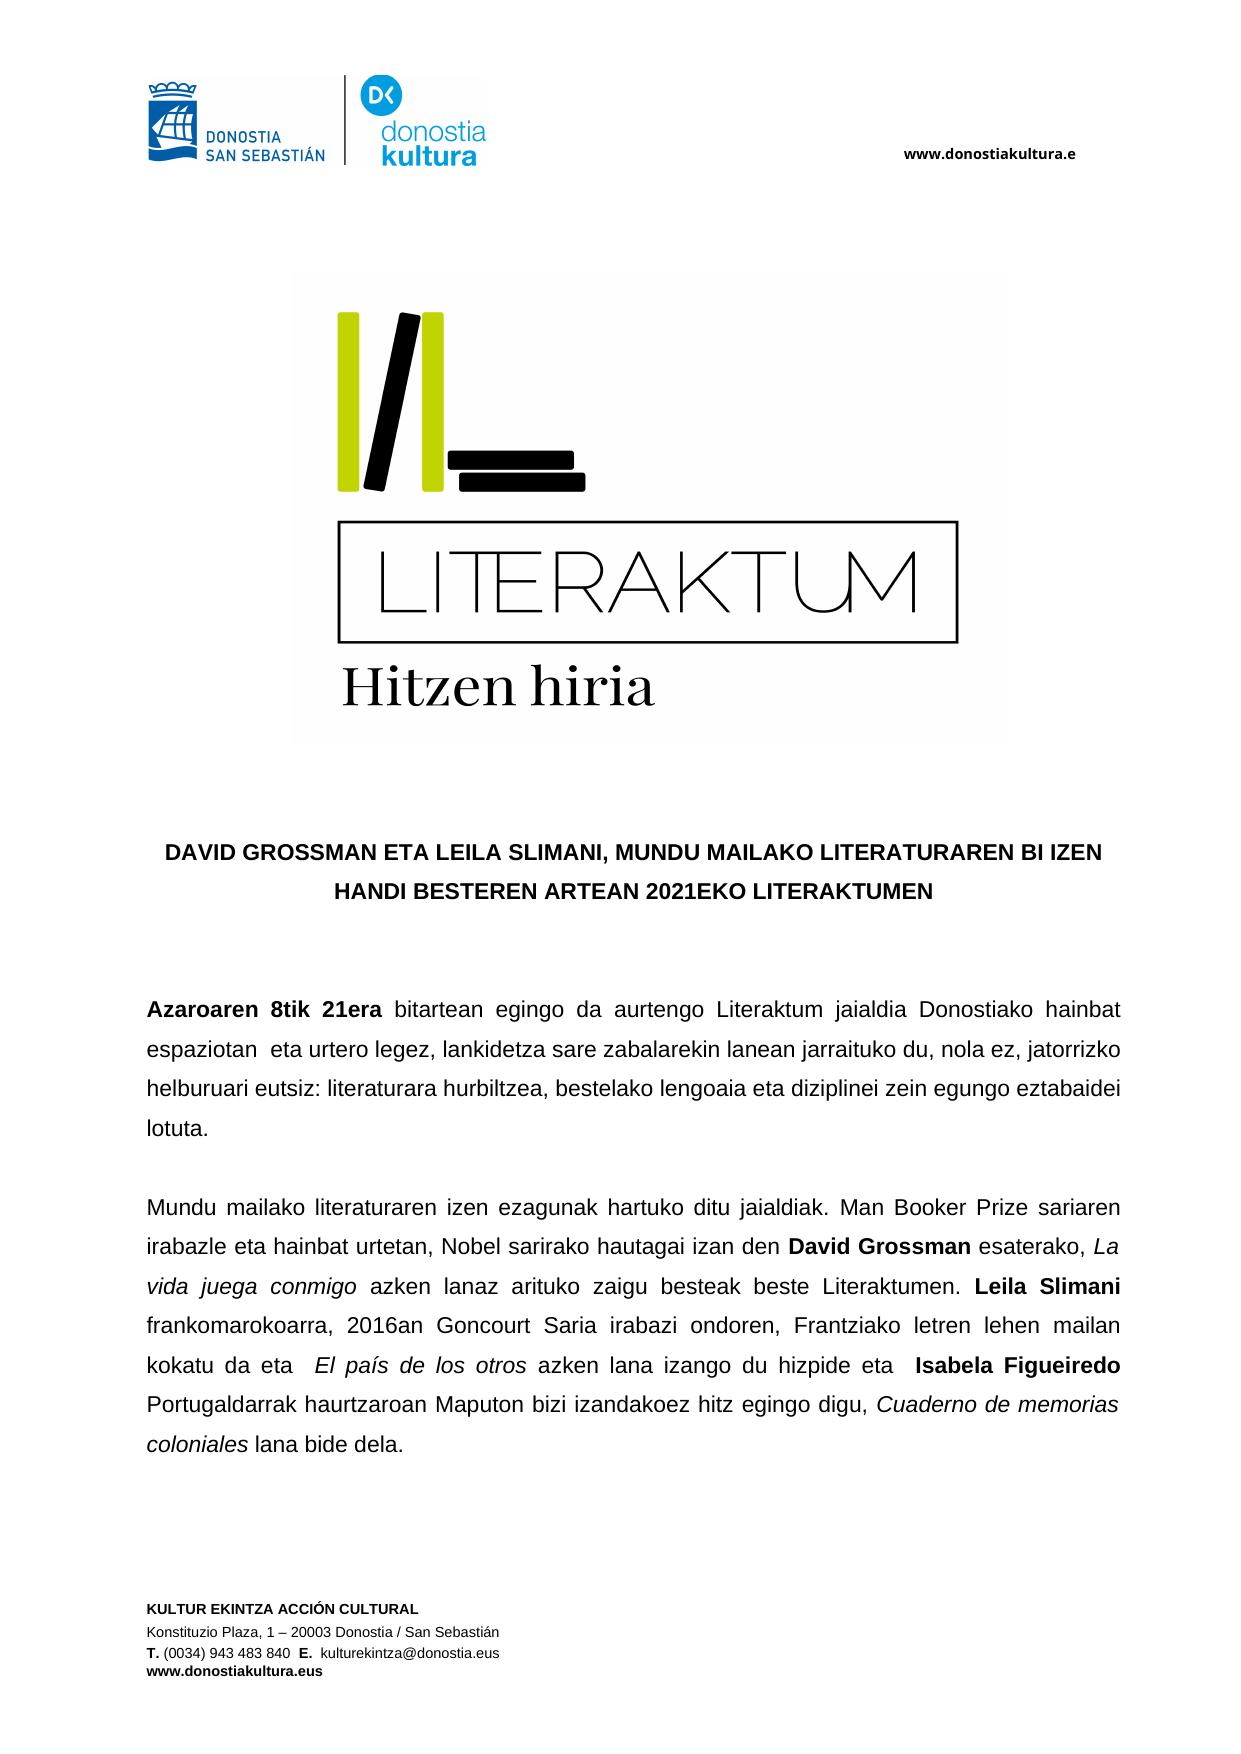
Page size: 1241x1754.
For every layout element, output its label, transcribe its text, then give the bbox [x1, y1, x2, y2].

text Azaroaren 8tik 21era bitartean egingo da aurtengo Literaktum jaialdia Donostiako hainbat espaziotan eta urtero legez, lankidetza sare zabalarekin lanean jarraituko du, nola ez, jatorrizko helburuari eutsiz: literaturara hurbiltzea, bestelako lengoaia eta diziplinei zein egungo eztabaidei lotuta. [146, 996, 1121, 1141]
picture [148, 75, 486, 166]
picture [386, 87, 392, 103]
picture [370, 87, 382, 103]
text DAVID GROSSMAN ETA LEILA SLIMANI, MUNDU MAILAKO LITERATURAREN BI IZEN HANDI BESTEREN ARTEAN 2021EKO LITERAKTUMEN [146, 838, 1121, 904]
text Mundu mailako literaturaren izen ezagunak hartuko ditu jaialdiak. Man Booker Prize sariaren irabazle eta hainbat urtetan, Nobel sarirako hautagai izan den David Grossman esaterako, La vida juega conmigo azken lanaz arituko zaigu besteak beste Literaktumen. Leila Slimani frankomarokoarra, 2016an Goncourt Saria irabazi ondoren, Frantziako letren lehen mailan kokatu da eta El país de los otros azken lana izango du hizpide eta Isabela Figueiredo Portugaldarrak haurtzaroan Maputon bizi izandakoez hitz egingo digu, Cuaderno de memorias coloniales lana bide dela. [146, 1194, 1121, 1457]
